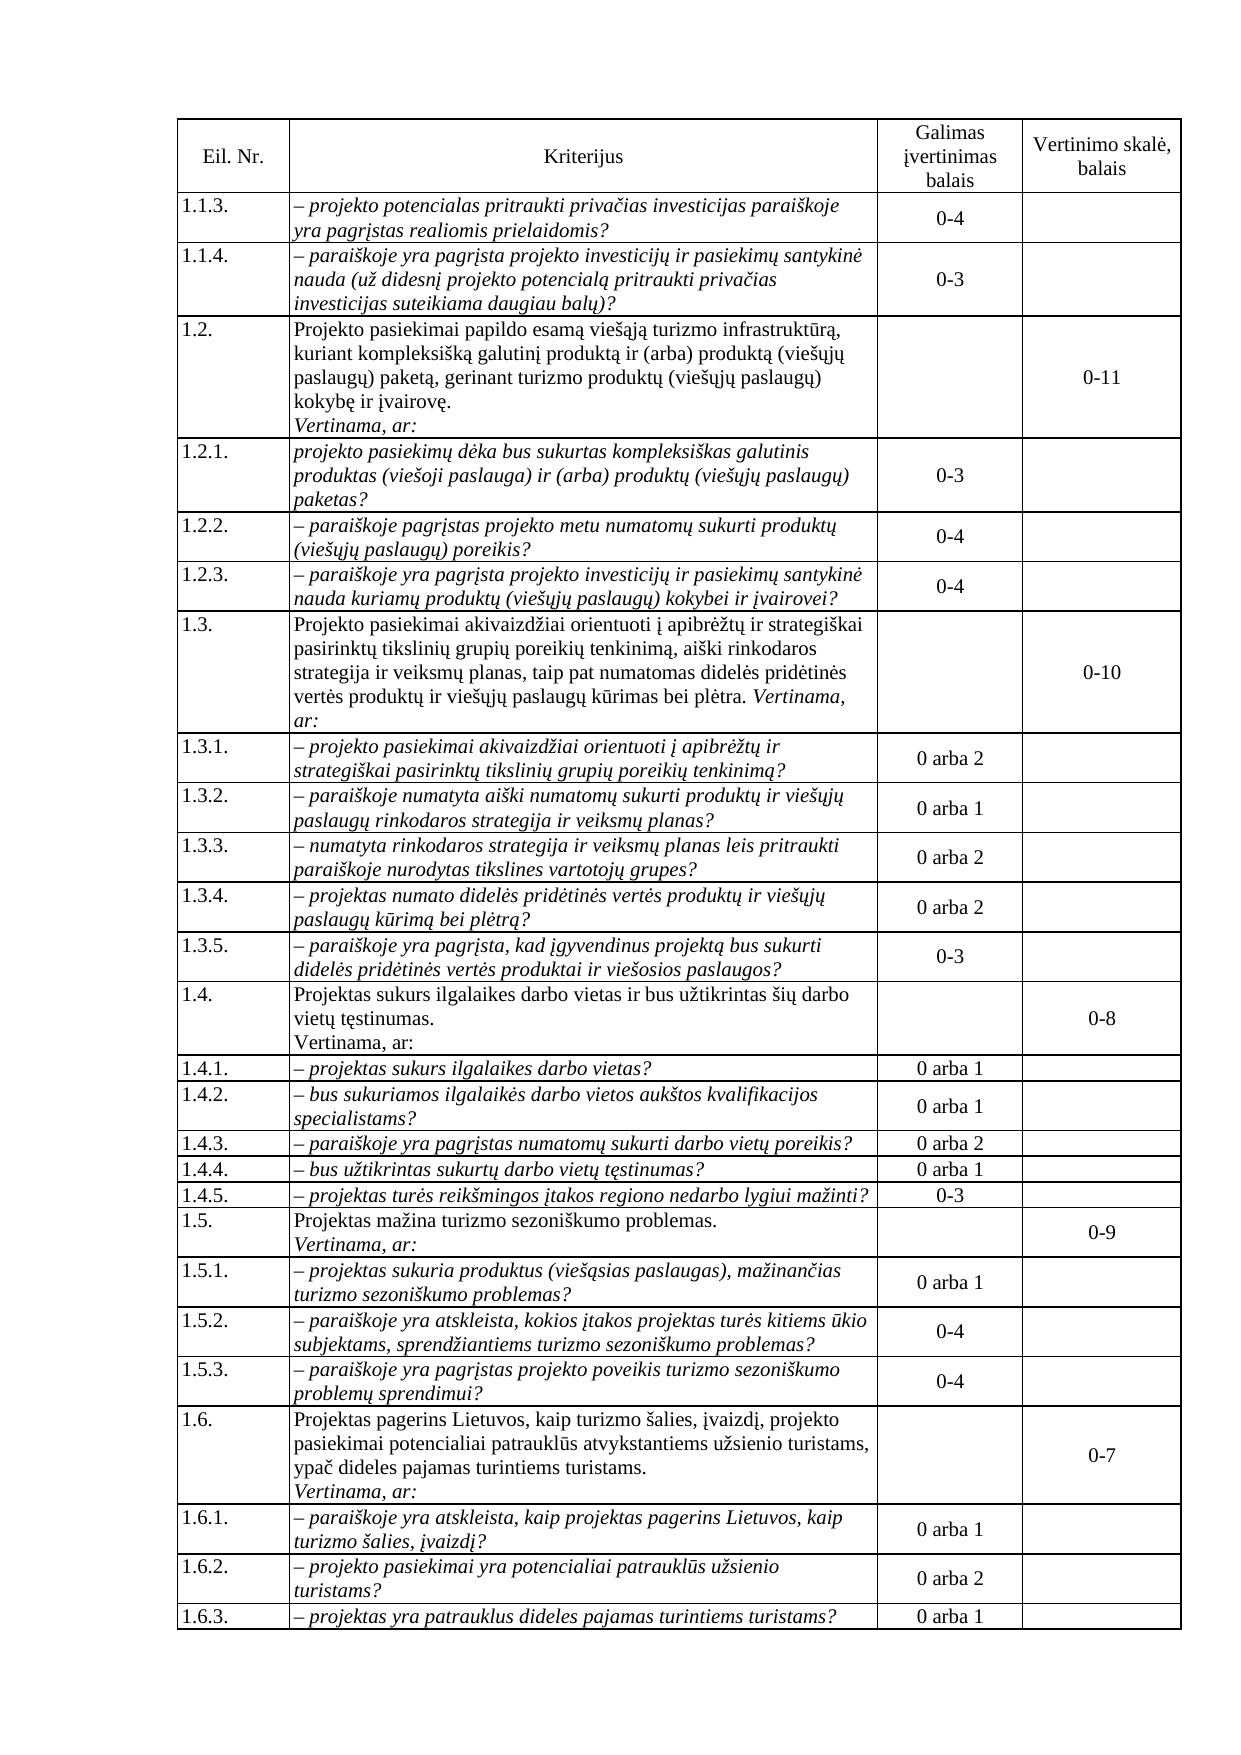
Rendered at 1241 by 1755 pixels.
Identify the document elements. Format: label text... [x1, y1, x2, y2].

table_cell 1.3. [178, 612, 289, 732]
table_cell [1023, 1056, 1027, 1080]
table_cell [1023, 783, 1180, 832]
table_cell [1023, 883, 1180, 931]
table_cell 1.5.2. [178, 1308, 289, 1356]
table_cell 0-4 [878, 513, 1022, 561]
table_cell [878, 612, 1022, 732]
table_cell 0 arba 1 [878, 1505, 1022, 1553]
table_cell [1023, 1258, 1180, 1306]
table_cell 0-4 [878, 1308, 1022, 1356]
table_cell 0 arba 1 [878, 1082, 1022, 1130]
table_cell 0 arba 2 [878, 1555, 1022, 1602]
table_cell 0-4 [878, 562, 1022, 610]
table_cell [1023, 933, 1180, 981]
table_cell 0-3 [878, 1183, 882, 1207]
table_cell 1.2.1. [178, 439, 289, 511]
table_cell 1.5.3. [178, 1357, 289, 1405]
table_cell 1.6.2. [178, 1555, 289, 1602]
table_cell 0-11 [1023, 317, 1180, 437]
table_cell 0 arba 2 [878, 883, 1022, 931]
table_cell [1023, 1357, 1180, 1405]
table_cell 0-4 [878, 1357, 1022, 1405]
table_cell 1.3.4. [178, 883, 289, 931]
table_cell 1.4. [178, 982, 289, 1054]
table_cell 0-3 [878, 243, 1022, 315]
table_cell 1.3.3. [178, 833, 289, 881]
table_cell [878, 1208, 1022, 1256]
table_cell [878, 317, 1022, 437]
table_cell [1023, 1604, 1027, 1628]
table_cell 1.1.3. [178, 193, 289, 242]
table_cell 0 arba 2 [878, 734, 1022, 782]
table_cell [1023, 193, 1180, 242]
table_cell [1023, 562, 1180, 610]
table_cell [1023, 1082, 1180, 1130]
table_cell [1023, 1555, 1180, 1602]
table_cell [1023, 1183, 1027, 1207]
table_cell 1.2.3. [178, 562, 289, 610]
table_cell 0-3 [1018, 1183, 1022, 1207]
table_cell 1.2.2. [178, 513, 289, 561]
table_cell 1.3.1. [178, 734, 289, 782]
table_cell 1.1.4. [178, 243, 289, 315]
table_cell 1.2. [178, 317, 289, 437]
table_cell 0-4 [878, 193, 1022, 242]
table_cell [1023, 833, 1180, 881]
table_cell [1023, 1131, 1027, 1155]
table_cell 1.3.5. [178, 933, 289, 981]
table_header Kriterijus [290, 120, 877, 192]
table_cell 1.5. [178, 1208, 289, 1256]
table_cell [1023, 513, 1180, 561]
table_cell 1.4.2. [178, 1082, 289, 1130]
table_cell 0-3 [878, 933, 1022, 981]
table_cell 0 arba 1 [878, 1258, 1022, 1306]
table_cell [1023, 1505, 1180, 1553]
table_cell 1.5.1. [178, 1258, 289, 1306]
table_header Eil. Nr. [178, 120, 289, 192]
table_cell [1023, 1157, 1027, 1181]
table_cell 0-10 [1023, 612, 1180, 732]
table_cell [1023, 734, 1180, 782]
table_cell 1.3.2. [178, 783, 289, 832]
table_cell 1.6.1. [178, 1505, 289, 1553]
table_cell 0-7 [1023, 1407, 1180, 1503]
table_cell 0-8 [1023, 982, 1180, 1054]
table_cell [878, 1407, 1022, 1503]
table_cell 0-9 [1023, 1208, 1180, 1256]
table_cell [1023, 439, 1180, 511]
table_cell 0-3 [878, 439, 1022, 511]
table_cell 1.6. [178, 1407, 289, 1503]
table_header Vertinimo skalė, balais [1023, 120, 1180, 192]
table_cell [878, 982, 1022, 1054]
table_cell 0 arba 1 [878, 783, 1022, 832]
table_cell 0 arba 2 [878, 833, 1022, 881]
table_cell [1023, 243, 1180, 315]
table_cell [1023, 1308, 1180, 1356]
